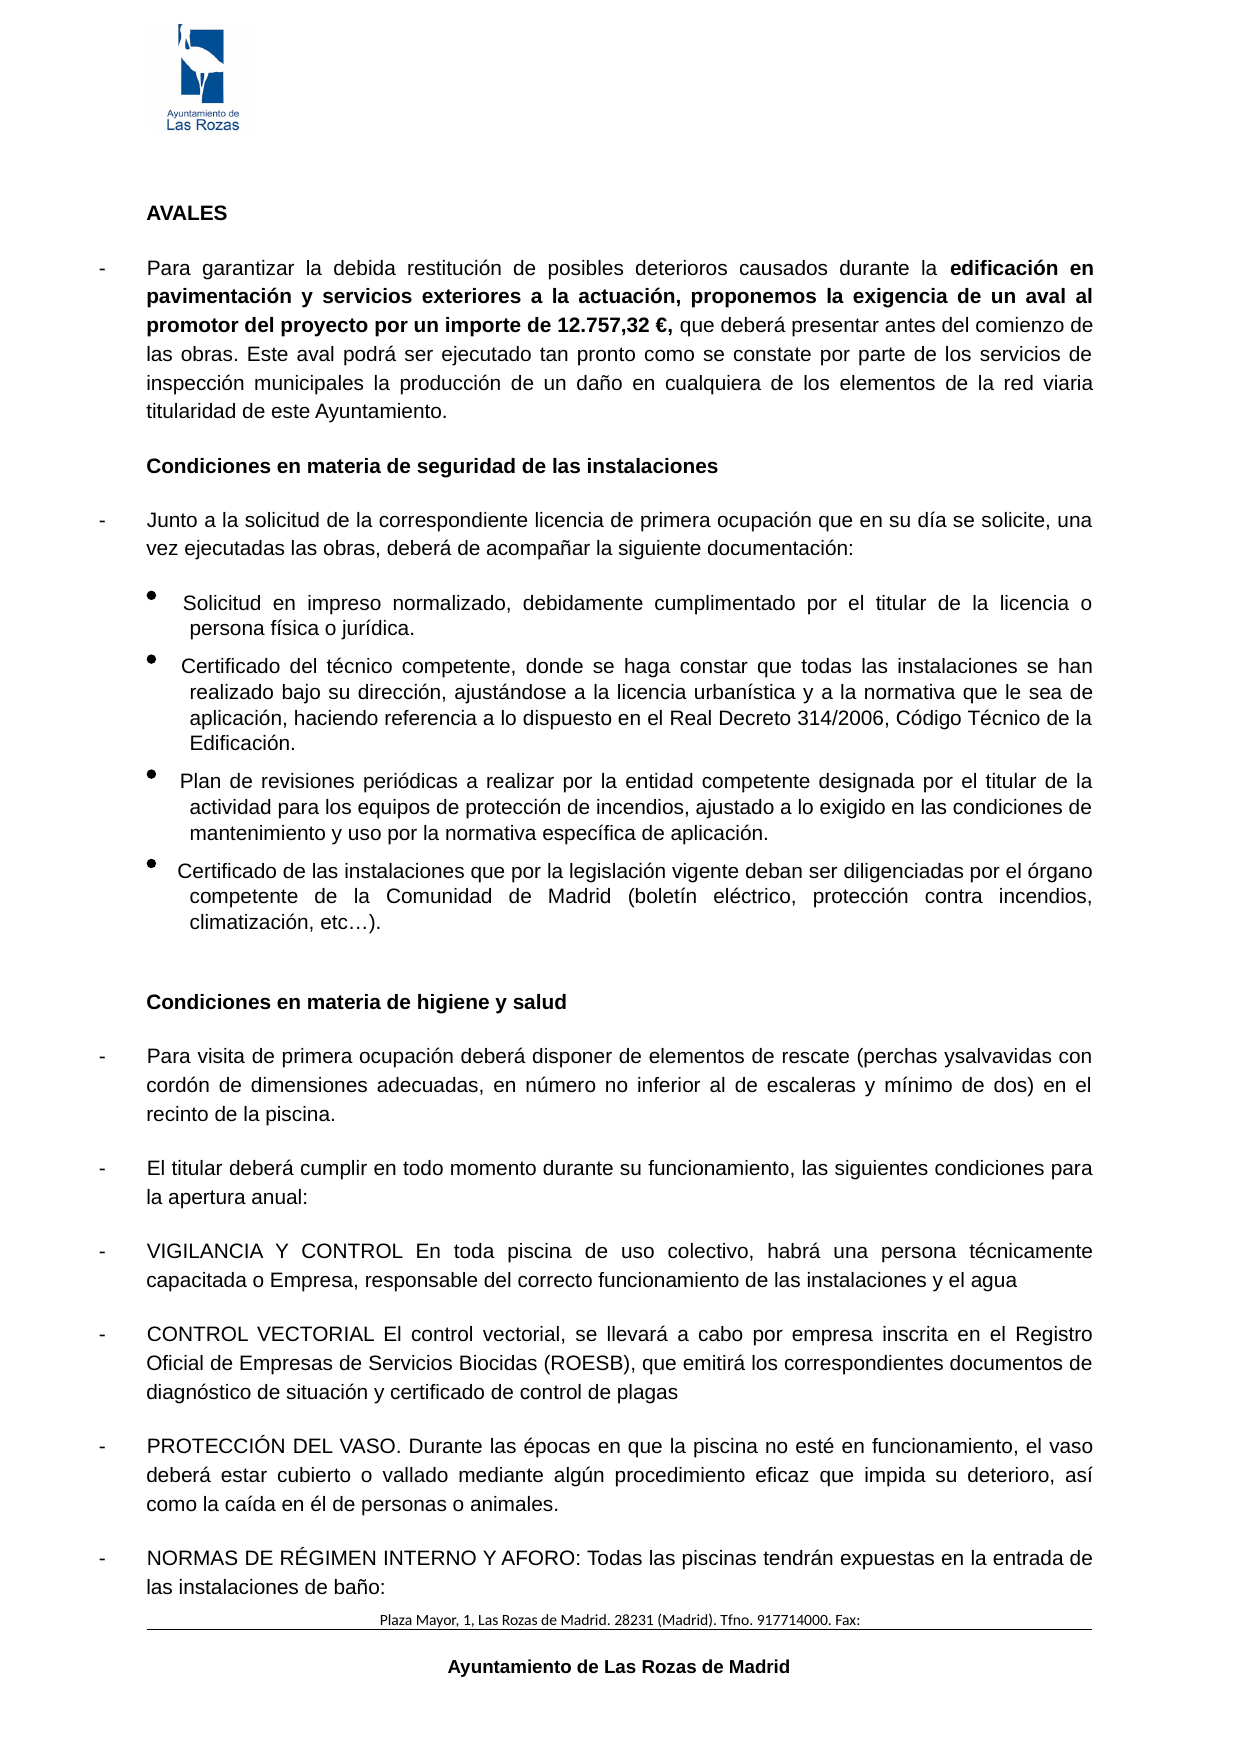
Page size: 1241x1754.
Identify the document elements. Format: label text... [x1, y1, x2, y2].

list Junto a la solicitud de la correspondiente licencia de primera ocupación que en su día se solicite, una vez ejecutadas las obras, deberá de acompañar la siguiente documentación: [98, 507, 1094, 560]
text Certificado del técnico competente, donde se haga constar que todas las instalaciones se han realizado bajo su dirección, ajustándose a la licencia urbanística y a la normativa que le sea de aplicación, haciendo referencia a lo dispuesto en el Real Decreto 314/2006, Código Técnico de la Edificación. [171, 654, 1094, 755]
list CONTROL VECTORIAL El control vectorial, se llevará a cabo por empresa inscrita en el Registro Oficial de Empresas de Servicios Biocidas (ROESB), que emitirá los correspondientes documentos de diagnóstico de situación y certificado de control de plagas [98, 1322, 1094, 1404]
list Para visita de primera ocupación deberá disponer de elementos de rescate (perchas ysalvavidas con cordón de dimensiones adecuadas, en número no inferior al de escaleras y mínimo de dos) en el recinto de la piscina. [98, 1044, 1094, 1126]
text Condiciones en materia de seguridad de las instalaciones [146, 453, 1087, 477]
text AVALES [146, 201, 1087, 225]
text Plan de revisiones periódicas a realizar por la entidad competente designada por el titular de la actividad para los equipos de protección de incendios, ajustado a lo exigido en las condiciones de mantenimiento y uso por la normativa específica de aplicación. [171, 769, 1094, 844]
text Certificado de las instalaciones que por la legislación vigente deban ser diligenciadas por el órgano competente de la Comunidad de Madrid (boletín eléctrico, protección contra incendios, climatización, etc…). [171, 859, 1094, 934]
list El titular deberá cumplir en todo momento durante su funcionamiento, las siguientes condiciones para la apertura anual: [98, 1156, 1094, 1209]
list PROTECCIÓN DEL VASO. Durante las épocas en que la piscina no esté en funcionamiento, el vaso deberá estar cubierto o vallado mediante algún procedimiento eficaz que impida su deterioro, así como la caída en él de personas o animales. [98, 1434, 1094, 1516]
list Para garantizar la debida restitución de posibles deterioros causados durante la edificación en pavimentación y servicios exteriores a la actuación, proponemos la exigencia de un aval al promotor del proyecto por un importe de 12.757,32 €, que deberá presentar antes del comienzo de las obras. Este aval podrá ser ejecutado tan pronto como se constate por parte de los servicios de inspección municipales la producción de un daño en cualquiera de los elementos de la red viaria titularidad de este Ayuntamiento. [98, 255, 1094, 423]
list NORMAS DE RÉGIMEN INTERNO Y AFORO: Todas las piscinas tendrán expuestas en la entrada de las instalaciones de baño: [98, 1546, 1094, 1599]
text Condiciones en materia de higiene y salud [146, 990, 1087, 1014]
list VIGILANCIA Y CONTROL En toda piscina de uso colectivo, habrá una persona técnicamente capacitada o Empresa, responsable del correcto funcionamiento de las instalaciones y el agua [98, 1239, 1094, 1292]
text Solicitud en impreso normalizado, debidamente cumplimentado por el titular de la licencia o persona física o jurídica. [171, 591, 1094, 640]
